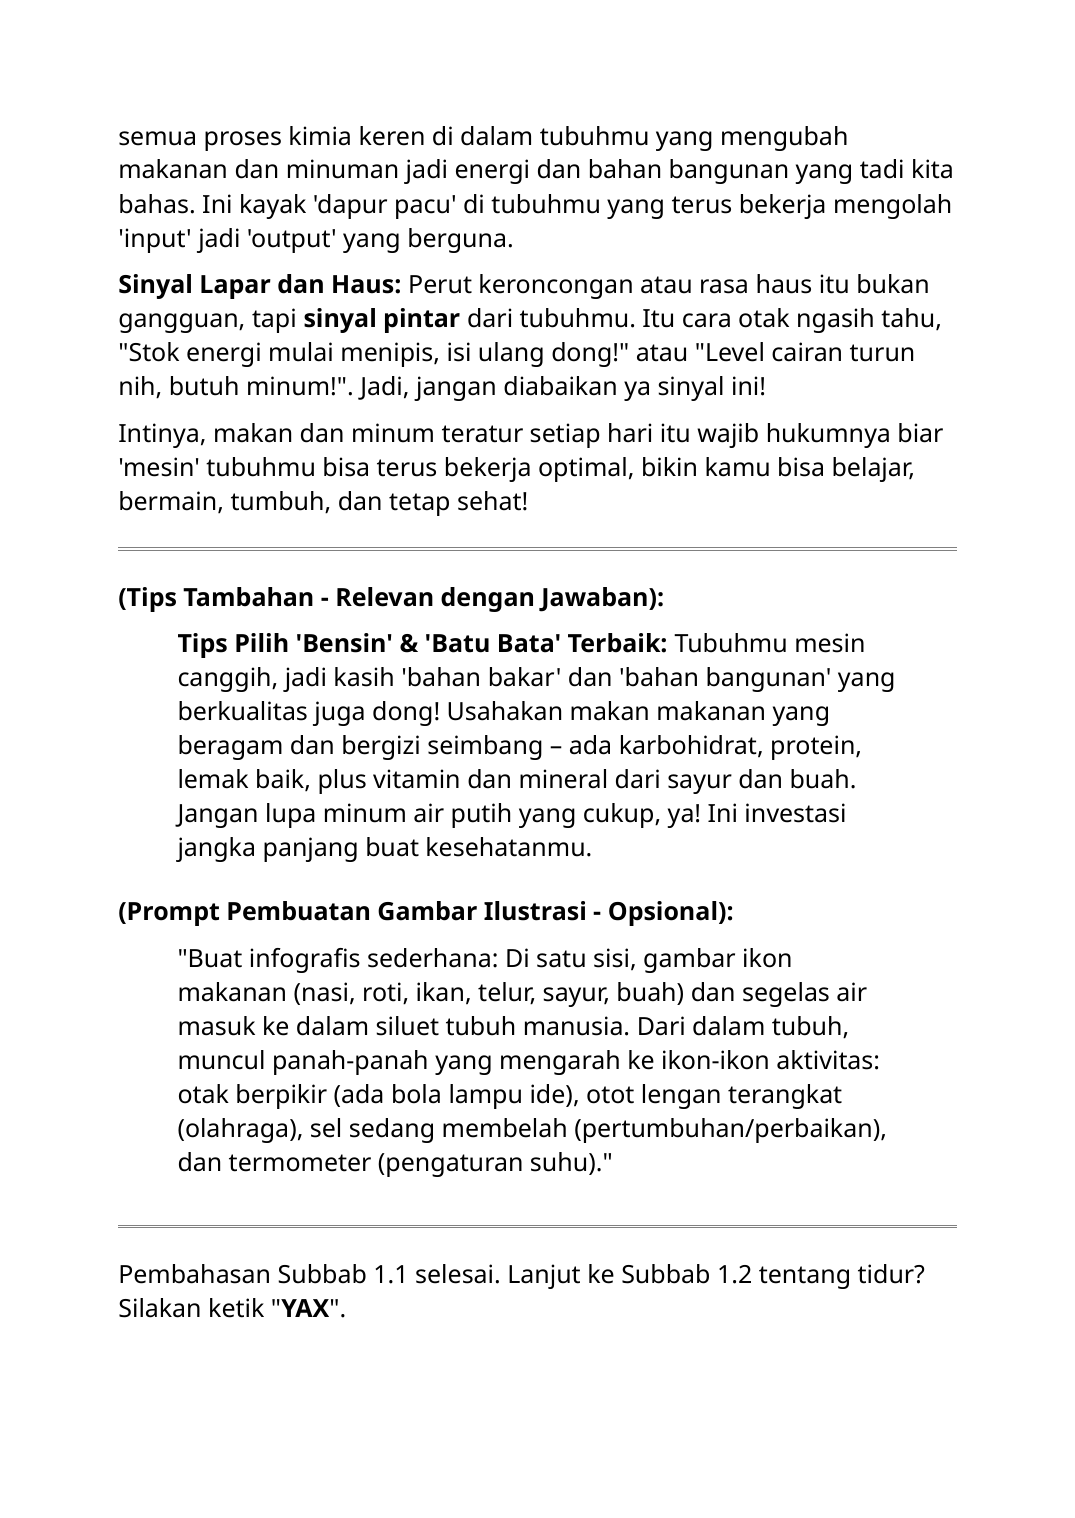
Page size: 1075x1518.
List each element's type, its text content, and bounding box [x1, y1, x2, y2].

text (Prompt Pembuatan Gambar Ilustrasi - Opsional): [118, 894, 957, 928]
text Pembahasan Subbab 1.1 selesai. Lanjut ke Subbab 1.2 tentang tidur? Silakan ketik "YAX". [118, 1257, 957, 1325]
text Intinya, makan dan minum teratur setiap hari itu wajib hukumnya biar 'mesin' tubuhmu bisa terus bekerja optimal, bikin kamu bisa belajar, bermain, tumbuh, dan tetap sehat! [118, 416, 957, 518]
text semua proses kimia keren di dalam tubuhmu yang mengubah makanan dan minuman jadi energi dan bahan bangunan yang tadi kita bahas. Ini kayak 'dapur pacu' di tubuhmu yang terus bekerja mengolah 'input' jadi 'output' yang berguna. [118, 118, 957, 254]
text Tips Pilih 'Bensin' & 'Batu Bata' Terbaik: Tubuhmu mesin canggih, jadi kasih 'bahan bakar' dan 'bahan bangunan' yang berkualitas juga dong! Usahakan makan makanan yang beragam dan bergizi seimbang – ada karbohidrat, protein, lemak baik, plus vitamin dan mineral dari sayur dan buah. Jangan lupa minum air putih yang cukup, ya! Ini investasi jangka panjang buat kesehatanmu. [177, 626, 898, 864]
text Sinyal Lapar dan Haus: Perut keroncongan atau rasa haus itu bukan gangguan, tapi sinyal pintar dari tubuhmu. Itu cara otak ngasih tahu, "Stok energi mulai menipis, isi ulang dong!" atau "Level cairan turun nih, butuh minum!". Jadi, jangan diabaikan ya sinyal ini! [118, 267, 957, 403]
text (Tips Tambahan - Relevan dengan Jawaban): [118, 579, 957, 613]
text "Buat infografis sederhana: Di satu sisi, gambar ikon makanan (nasi, roti, ikan, telur, sayur, buah) dan segelas air masuk ke dalam siluet tubuh manusia. Dari dalam tubuh, muncul panah-panah yang mengarah ke ikon-ikon aktivitas: otak berpikir (ada bola lampu ide), otot lengan terangkat (olahraga), sel sedang membelah (pertumbuhan/perbaikan), dan termometer (pengaturan suhu)." [177, 940, 898, 1179]
